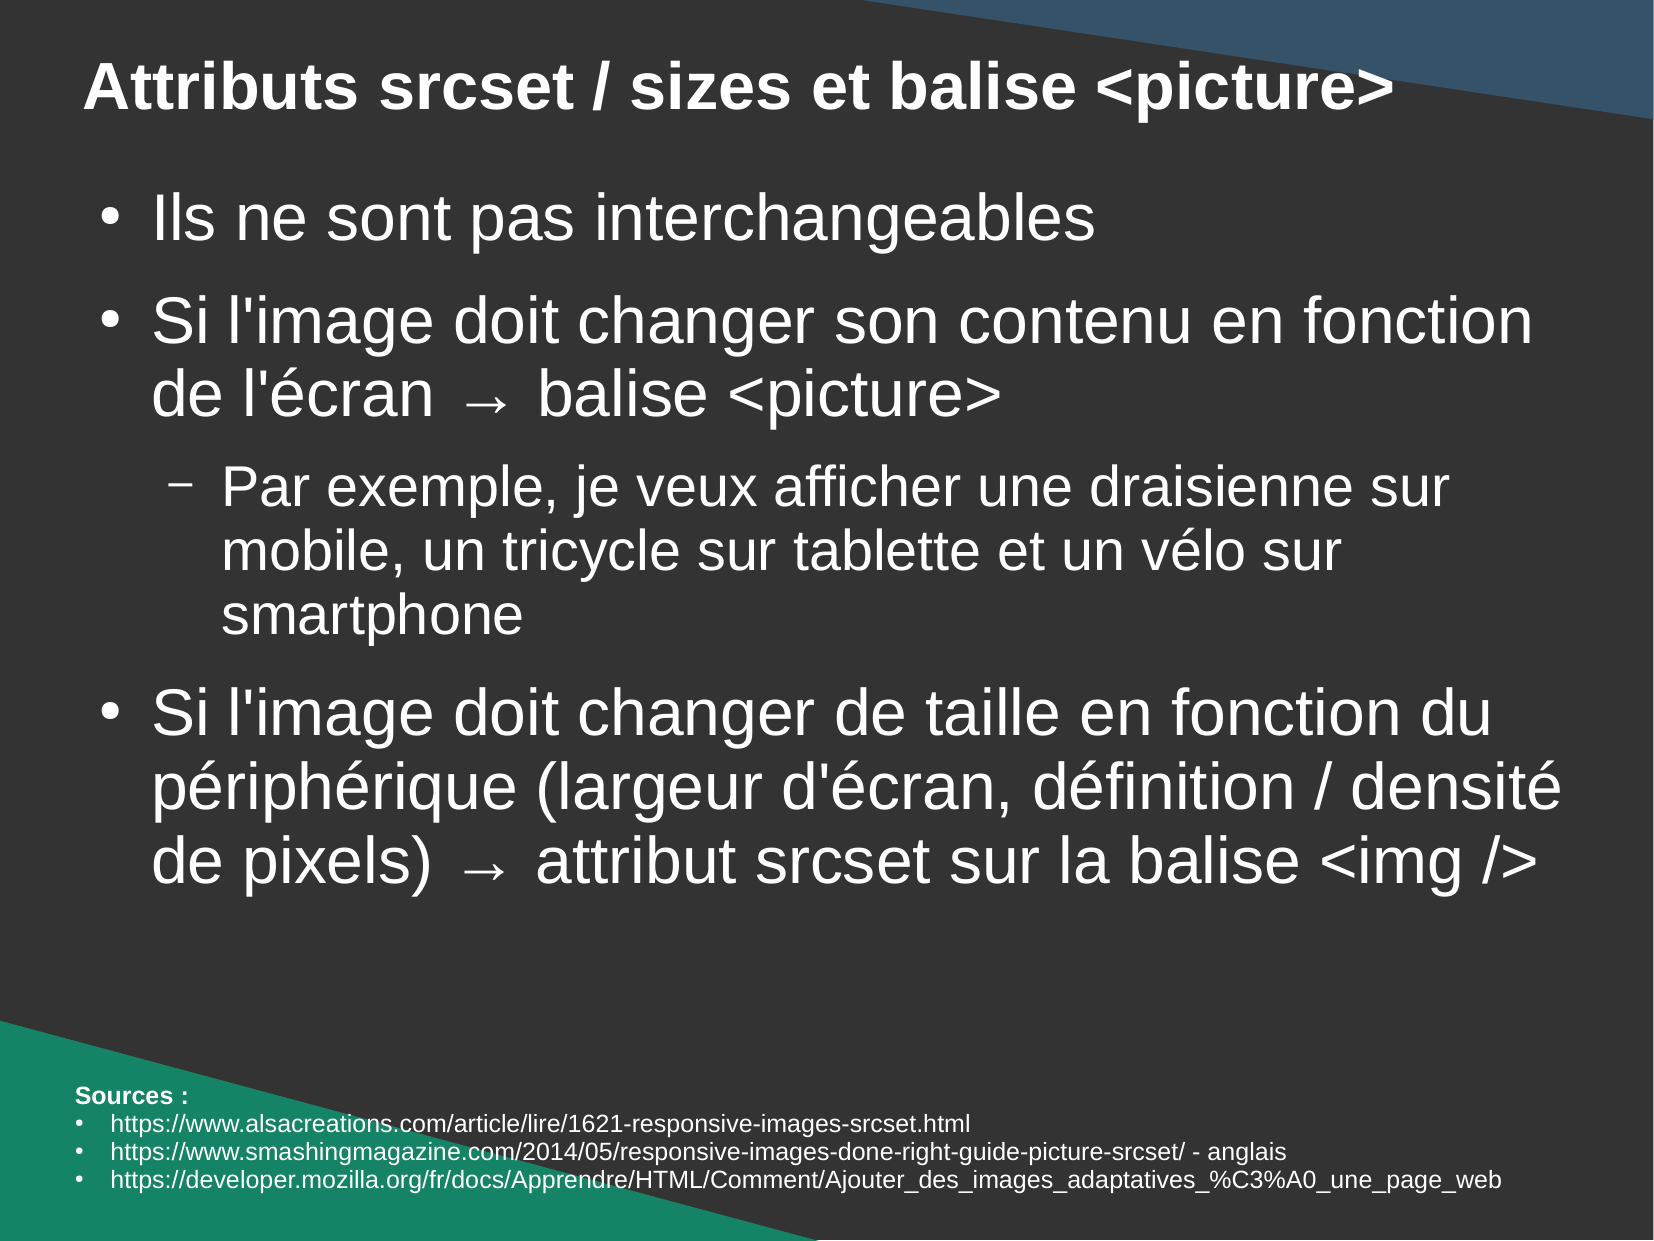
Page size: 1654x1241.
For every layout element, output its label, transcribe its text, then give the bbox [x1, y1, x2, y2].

title Attributs srcset / sizes et balise <picture> [82, 49, 1571, 162]
text_box [0, 1020, 199, 1241]
list Ils ne sont pas interchangeables Si l'image doit changer son contenu en fonction de l'écran → balise <picture> Par exemple, je veux afficher une draisienne sur mobile, un tricycle sur tablette et un vélo sur smartphone Si l'image doit changer de taille en fonction du périphérique (largeur d'écran, définition / densité de pixels) → attribut srcset sur la balise <img /> [80, 180, 1605, 898]
text_box Sources : https://www.alsacreations.com/article/lire/1621-responsive-images-srcset.html https://www.smashingmagazine.com/2014/05/responsive-images-done-right-guide-picture-srcset/ - anglais https://developer.mozilla.org/fr/docs/Apprendre/HTML/Comment/Ajouter_des_images_adaptatives_%C3%A0_une_page_web [60, 1074, 1546, 1241]
text_box [861, 0, 1654, 120]
